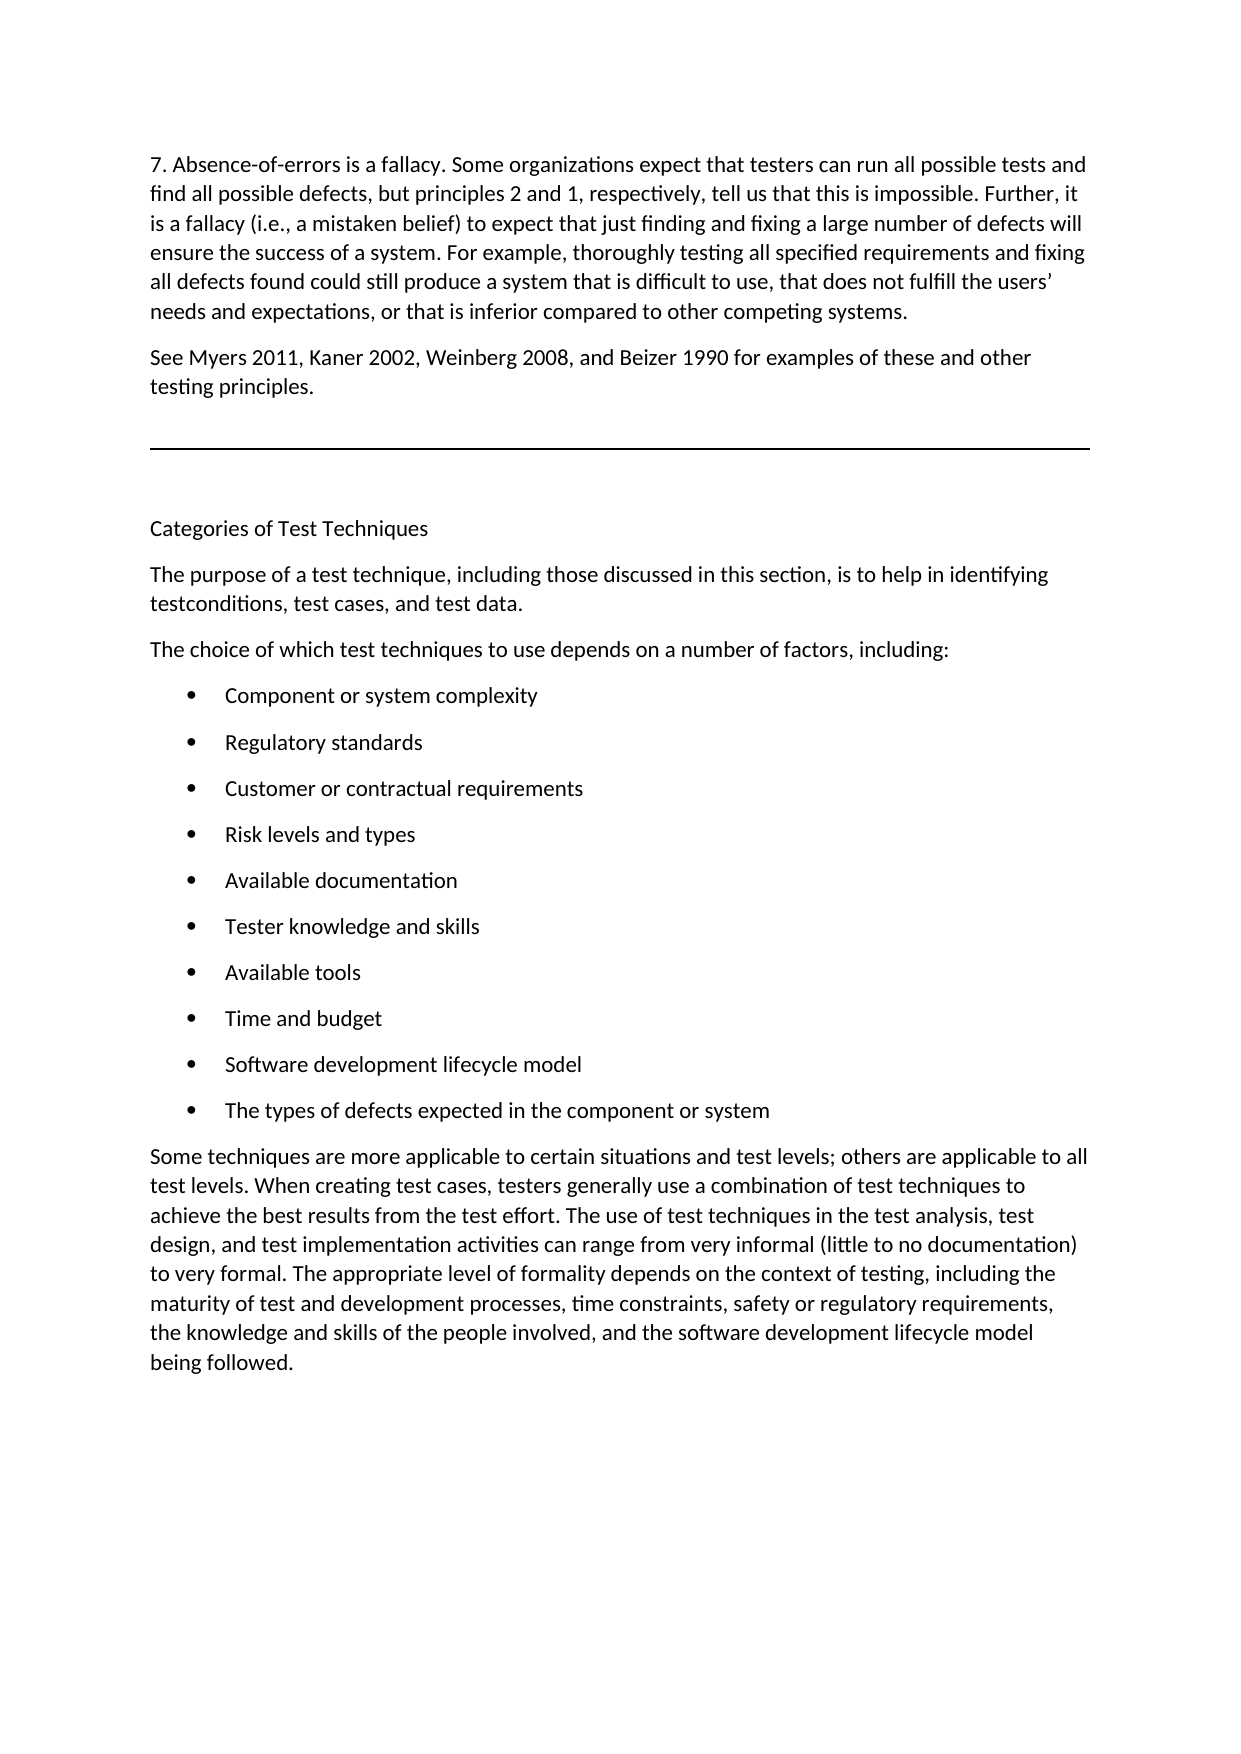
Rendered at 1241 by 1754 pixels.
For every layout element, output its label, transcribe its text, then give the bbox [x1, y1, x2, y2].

list Customer or contractual requirements [187, 774, 1090, 802]
text Categories of Test Techniques [150, 514, 1090, 542]
list Available tools [187, 958, 1090, 986]
text The choice of which test techniques to use depends on a number of factors, including: [150, 636, 1090, 663]
list Tester knowledge and skills [187, 912, 1090, 940]
list Available documentation [187, 866, 1090, 894]
text 7. Absence-of-errors is a fallacy. Some organizations expect that testers can run all possible tests and find all possible defects, but principles 2 and 1, respectively, tell us that this is impossible. Further, it is a fallacy (i.e., a mistaken belief) to expect that just finding and fixing a large number of defects will ensure the success of a system. For example, thoroughly testing all specified requirements and fixing all defects found could still produce a system that is difficult to use, that does not fulfill the users’ needs and expectations, or that is inferior compared to other competing systems. [150, 150, 1090, 325]
text See Myers 2011, Kaner 2002, Weinberg 2008, and Beizer 1990 for examples of these and other testing principles. [150, 343, 1090, 400]
list Component or system complexity [187, 682, 1090, 709]
text The purpose of a test technique, including those discussed in this section, is to help in identifying testconditions, test cases, and test data. [150, 560, 1090, 617]
list Time and budget [187, 1004, 1090, 1032]
list The types of defects expected in the component or system [187, 1096, 1090, 1124]
list Software development lifecycle model [187, 1050, 1090, 1078]
list Regulatory standards [187, 728, 1090, 756]
list Risk levels and types [187, 820, 1090, 848]
text Some techniques are more applicable to certain situations and test levels; others are applicable to all test levels. When creating test cases, testers generally use a combination of test techniques to achieve the best results from the test effort. The use of test techniques in the test analysis, test design, and test implementation activities can range from very informal (little to no documentation) to very formal. The appropriate level of formality depends on the context of testing, including the maturity of test and development processes, time constraints, safety or regulatory requirements, the knowledge and skills of the people involved, and the software development lifecycle model being followed. [150, 1142, 1090, 1376]
